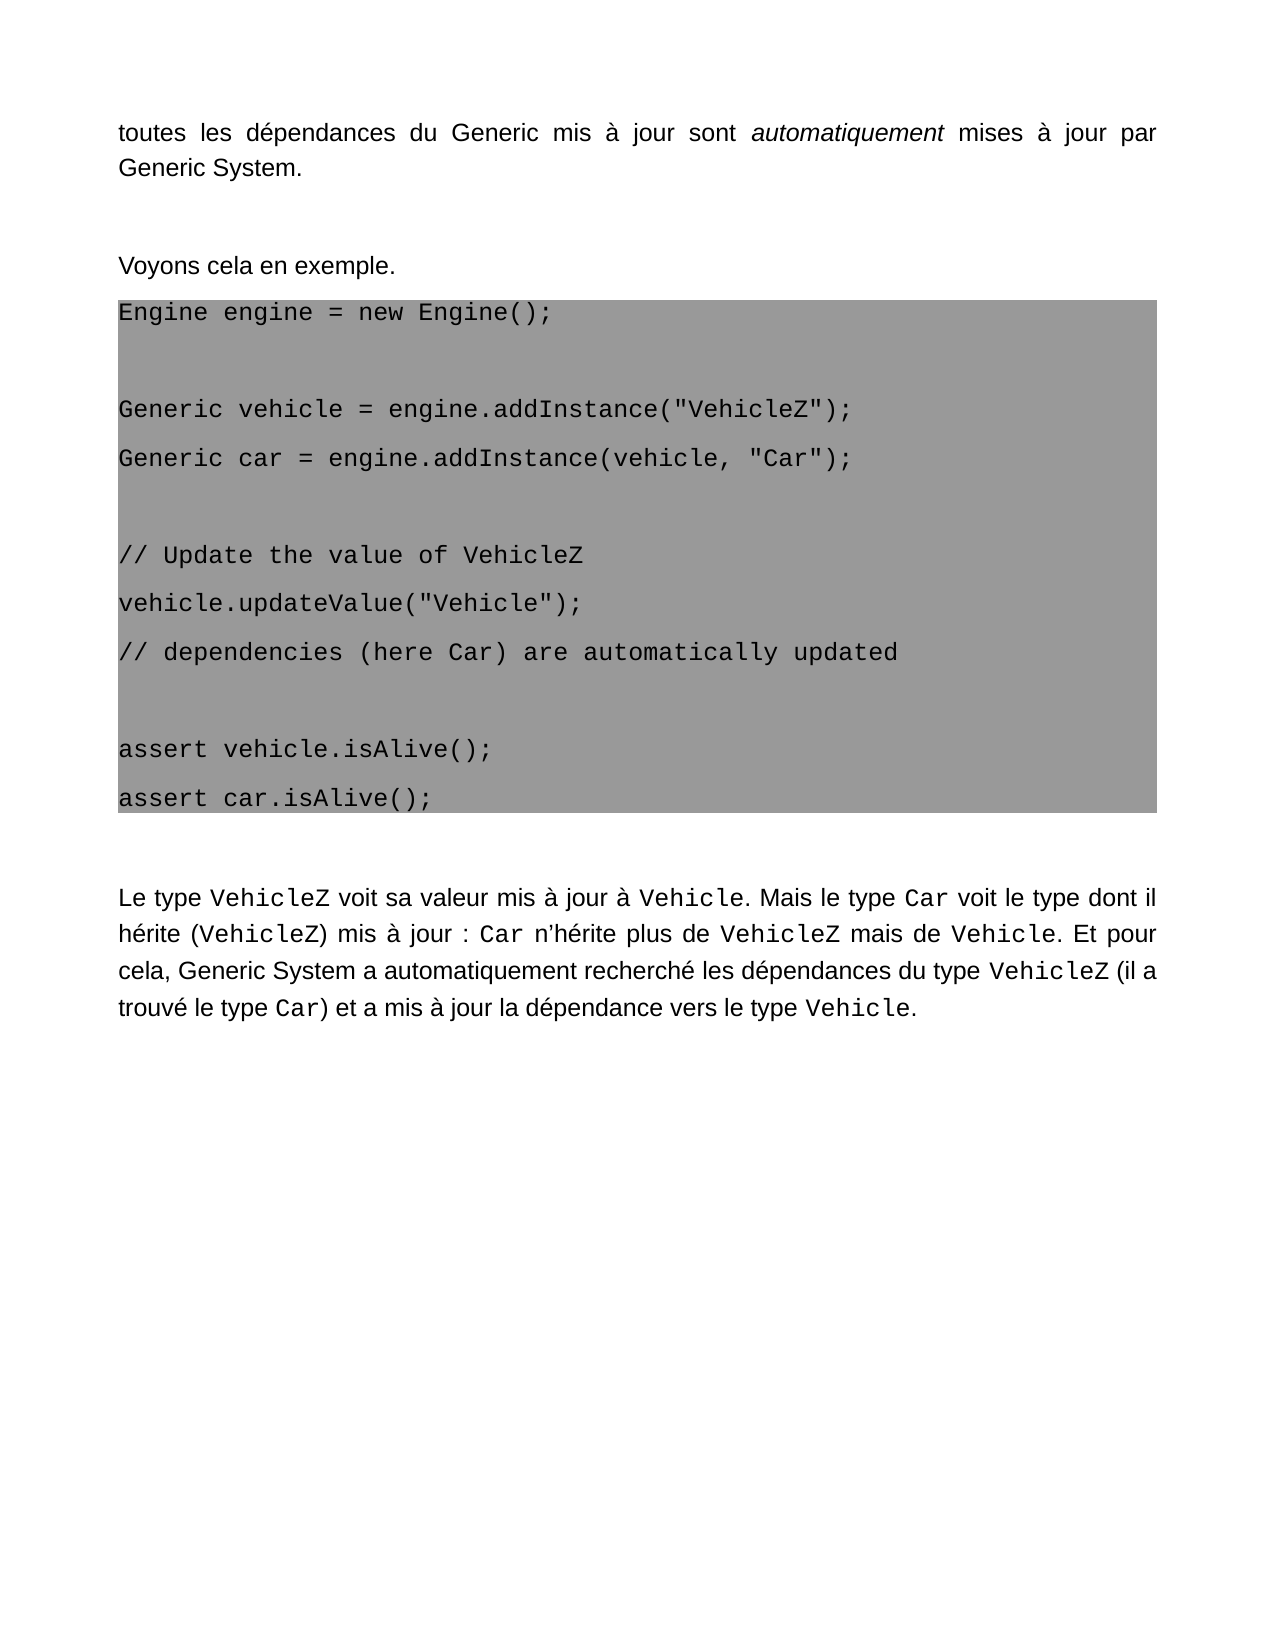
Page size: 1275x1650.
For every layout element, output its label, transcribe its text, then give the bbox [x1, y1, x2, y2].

text Generic vehicle = engine.addInstance("VehicleZ"); [118, 397, 1157, 425]
text assert car.isAlive(); [118, 785, 1157, 813]
text toutes les dépendances du Generic mis à jour sont automatiquement mises à jour par Generic System. [118, 118, 1157, 181]
text // Update the value of VehicleZ [118, 542, 1157, 571]
text // dependencies (here Car) are automatically updated [118, 639, 1157, 668]
text vehicle.updateValue("Vehicle"); [118, 591, 1157, 619]
text Generic car = engine.addInstance(vehicle, "Car"); [118, 445, 1157, 474]
text Voyons cela en exemple. [118, 251, 1157, 279]
text assert vehicle.isAlive(); [118, 737, 1157, 765]
text Le type VehicleZ voit sa valeur mis à jour à Vehicle. Mais le type Car voit le type dont il hérite (VehicleZ) mis à jour : Car n’hérite plus de VehicleZ mais de Vehicle. Et pour cela, Generic System a automatiquement recherché les dépendances du type VehicleZ (il a trouvé le type Car) et a mis à jour la dépendance vers le type Vehicle. [118, 883, 1157, 1024]
text Engine engine = new Engine(); [118, 300, 1157, 328]
